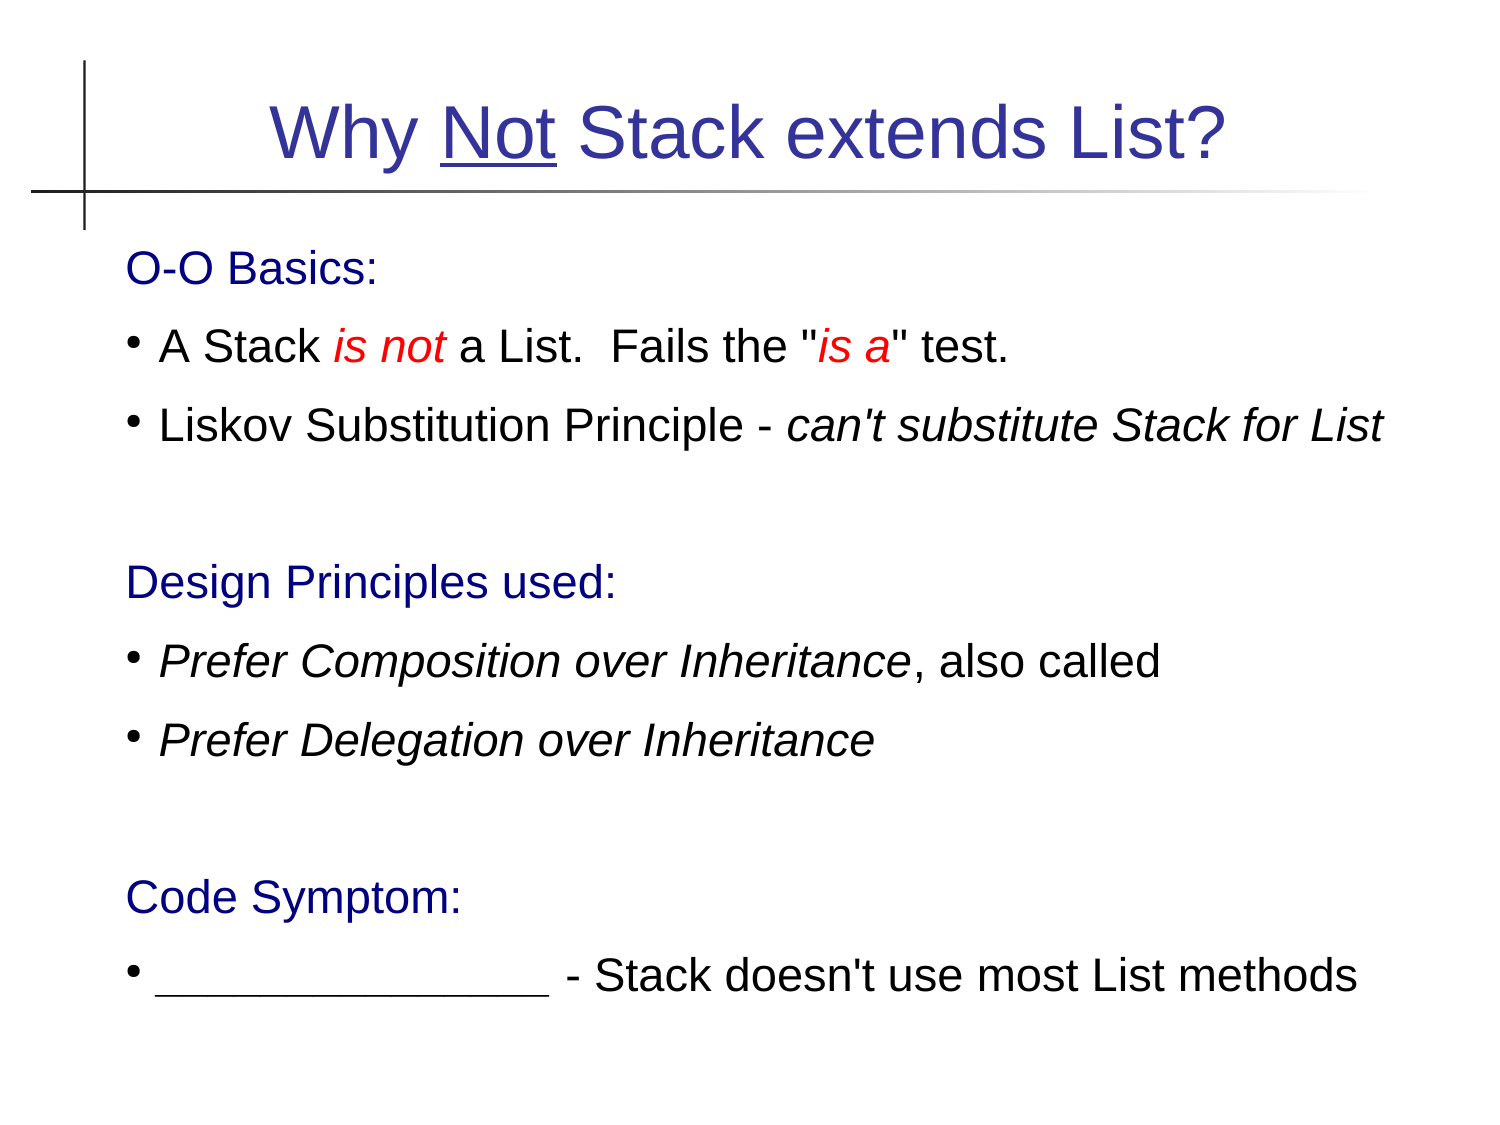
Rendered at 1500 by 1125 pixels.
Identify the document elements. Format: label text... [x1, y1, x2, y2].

list O-O Basics: A Stack is not a List. Fails the "is a" test. Liskov Substitution Principle - can't substitute Stack for List Design Principles used: Prefer Composition over Inheritance, also called Prefer Delegation over Inheritance Code Symptom: _______________ - Stack doesn't use most List methods [110, 229, 1408, 1066]
title Why Not Stack extends List? [100, 42, 1397, 182]
